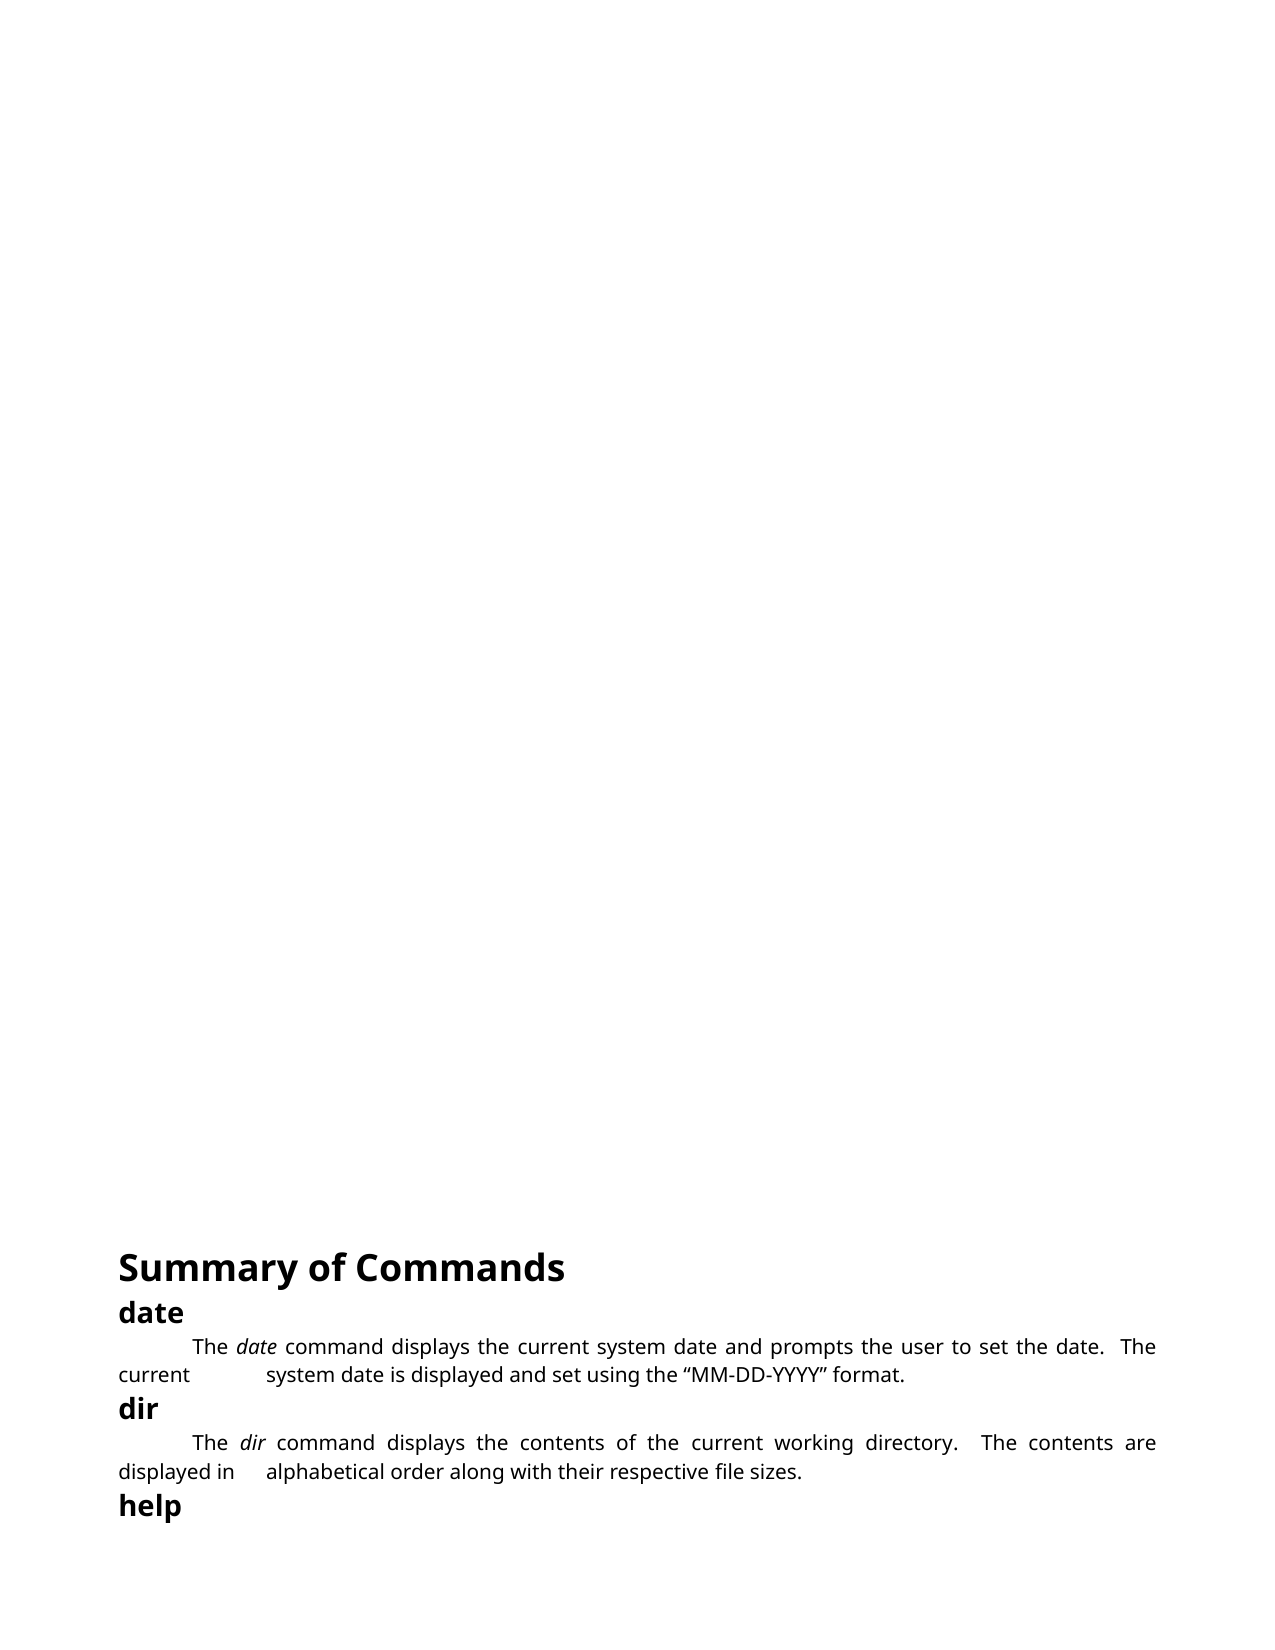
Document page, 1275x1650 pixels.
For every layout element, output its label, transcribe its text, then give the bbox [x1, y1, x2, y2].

text The date command displays the current system date and prompts the user to set the date. The current system date is displayed and set using the “MM-DD-YYYY” format. [118, 1332, 1157, 1389]
text help [118, 1485, 1157, 1525]
text Summary of Commands [118, 1241, 1157, 1292]
text The dir command displays the contents of the current working directory. The contents are displayed in alphabetical order along with their respective file sizes. [118, 1428, 1157, 1485]
text dir [118, 1389, 1157, 1428]
text date [118, 1292, 1157, 1332]
